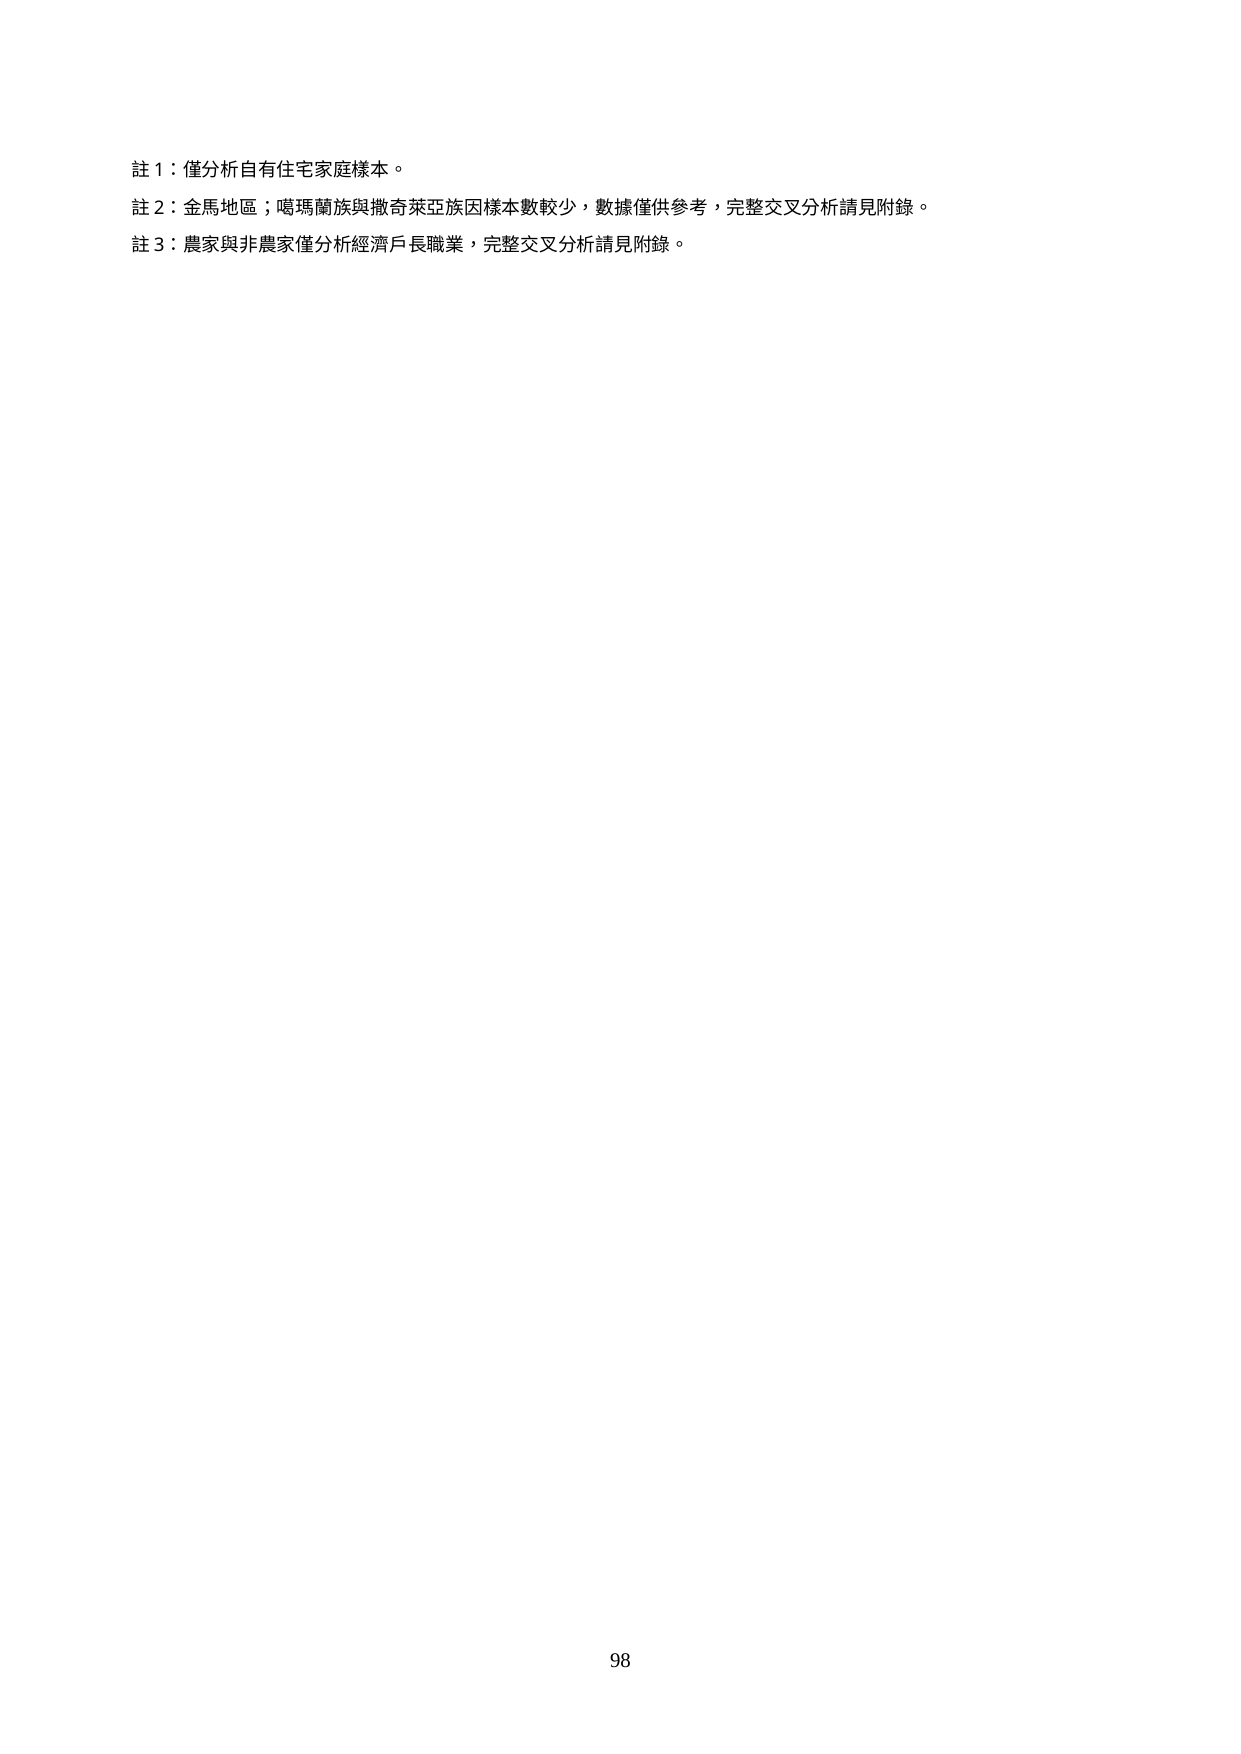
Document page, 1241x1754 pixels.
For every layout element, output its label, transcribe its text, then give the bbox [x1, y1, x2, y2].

text 註2：金馬地區；噶瑪蘭族與撒奇萊亞族因樣本數較少，數據僅供參考，完整交叉分析請見附錄。 [131, 187, 1106, 225]
text 註3：農家與非農家僅分析經濟戶長職業，完整交叉分析請見附錄。 [131, 225, 1124, 262]
text 註1：僅分析自有住宅家庭樣本。 [131, 150, 1053, 187]
